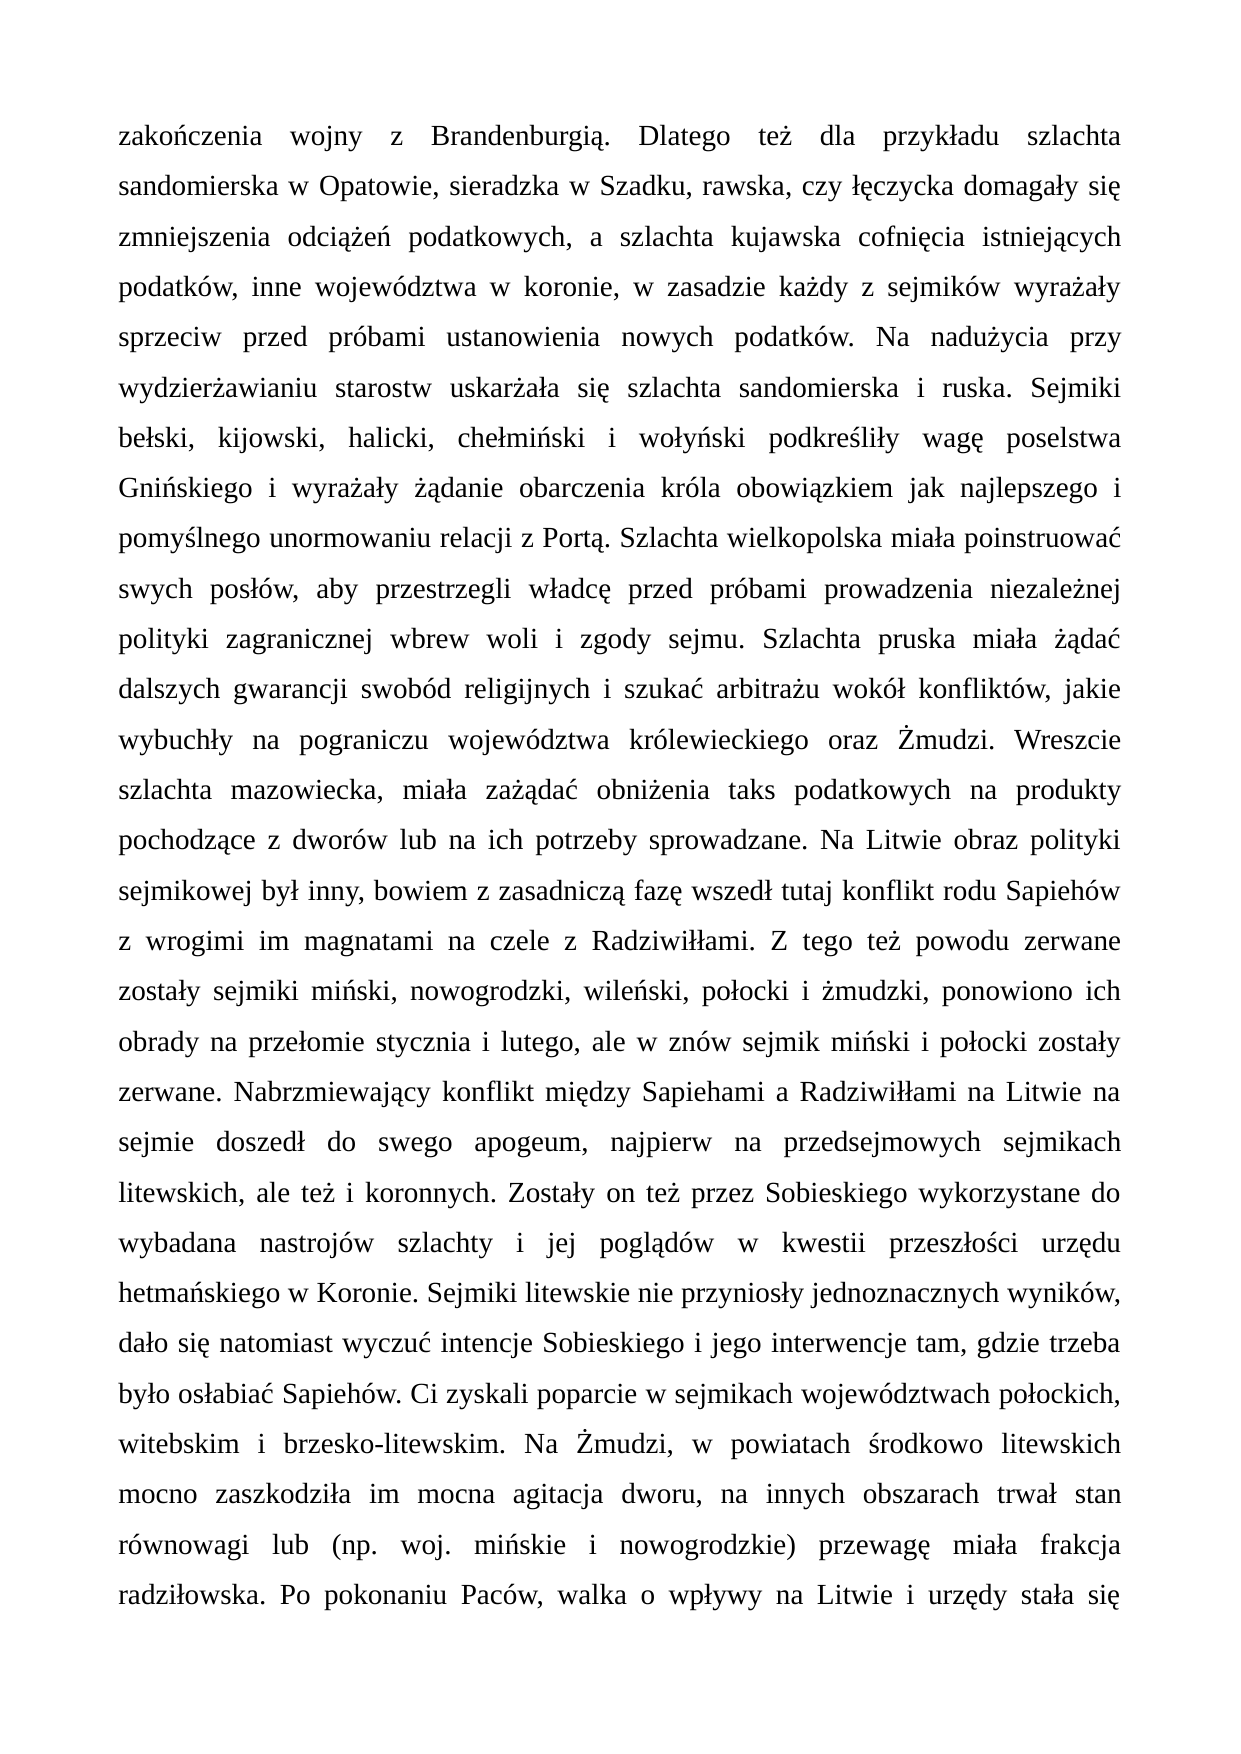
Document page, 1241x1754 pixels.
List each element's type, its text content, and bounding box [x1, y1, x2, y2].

text zakończenia wojny z Brandenburgią. Dlatego też dla przykładu szlachta sandomierska w Opatowie, sieradzka w Szadku, rawska, czy łęczycka domagały się zmniejszenia odciążeń podatkowych, a szlachta kujawska cofnięcia istniejących podatków, inne województwa w koronie, w zasadzie każdy z sejmików wyrażały sprzeciw przed próbami ustanowienia nowych podatków. Na nadużycia przy wydzierżawianiu starostw uskarżała się szlachta sandomierska i ruska. Sejmiki bełski, kijowski, halicki, chełmiński i wołyński podkreśliły wagę poselstwa Gnińskiego i wyrażały żądanie obarczenia króla obowiązkiem jak najlepszego i pomyślnego unormowaniu relacji z Portą. Szlachta wielkopolska miała poinstruować swych posłów, aby przestrzegli władcę przed próbami prowadzenia niezależnej polityki zagranicznej wbrew woli i zgody sejmu. Szlachta pruska miała żądać dalszych gwarancji swobód religijnych i szukać arbitrażu wokół konfliktów, jakie wybuchły na pograniczu województwa królewieckiego oraz Żmudzi. Wreszcie szlachta mazowiecka, miała zażądać obniżenia taks podatkowych na produkty pochodzące z dworów lub na ich potrzeby sprowadzane. Na Litwie obraz polityki sejmikowej był inny, bowiem z zasadniczą fazę wszedł tutaj konflikt rodu Sapiehów z wrogimi im magnatami na czele z Radziwiłłami. Z tego też powodu zerwane zostały sejmiki miński, nowogrodzki, wileński, połocki i żmudzki, ponowiono ich obrady na przełomie stycznia i lutego, ale w znów sejmik miński i połocki zostały zerwane. Nabrzmiewający konflikt między Sapiehami a Radziwiłłami na Litwie na sejmie doszedł do swego apogeum, najpierw na przedsejmowych sejmikach litewskich, ale też i koronnych. Zostały on też przez Sobieskiego wykorzystane do wybadana nastrojów szlachty i jej poglądów w kwestii przeszłości urzędu hetmańskiego w Koronie. Sejmiki litewskie nie przyniosły jednoznacznych wyników, dało się natomiast wyczuć intencje Sobieskiego i jego interwencje tam, gdzie trzeba było osłabiać Sapiehów. Ci zyskali poparcie w sejmikach województwach połockich, witebskim i brzesko-litewskim. Na Żmudzi, w powiatach środkowo litewskich mocno zaszkodziła im mocna agitacja dworu, na innych obszarach trwał stan równowagi lub (np. woj. mińskie i nowogrodzkie) przewagę miała frakcja radziłowska. Po pokonaniu Paców, walka o wpływy na Litwie i urzędy stała się [118, 118, 1122, 1611]
